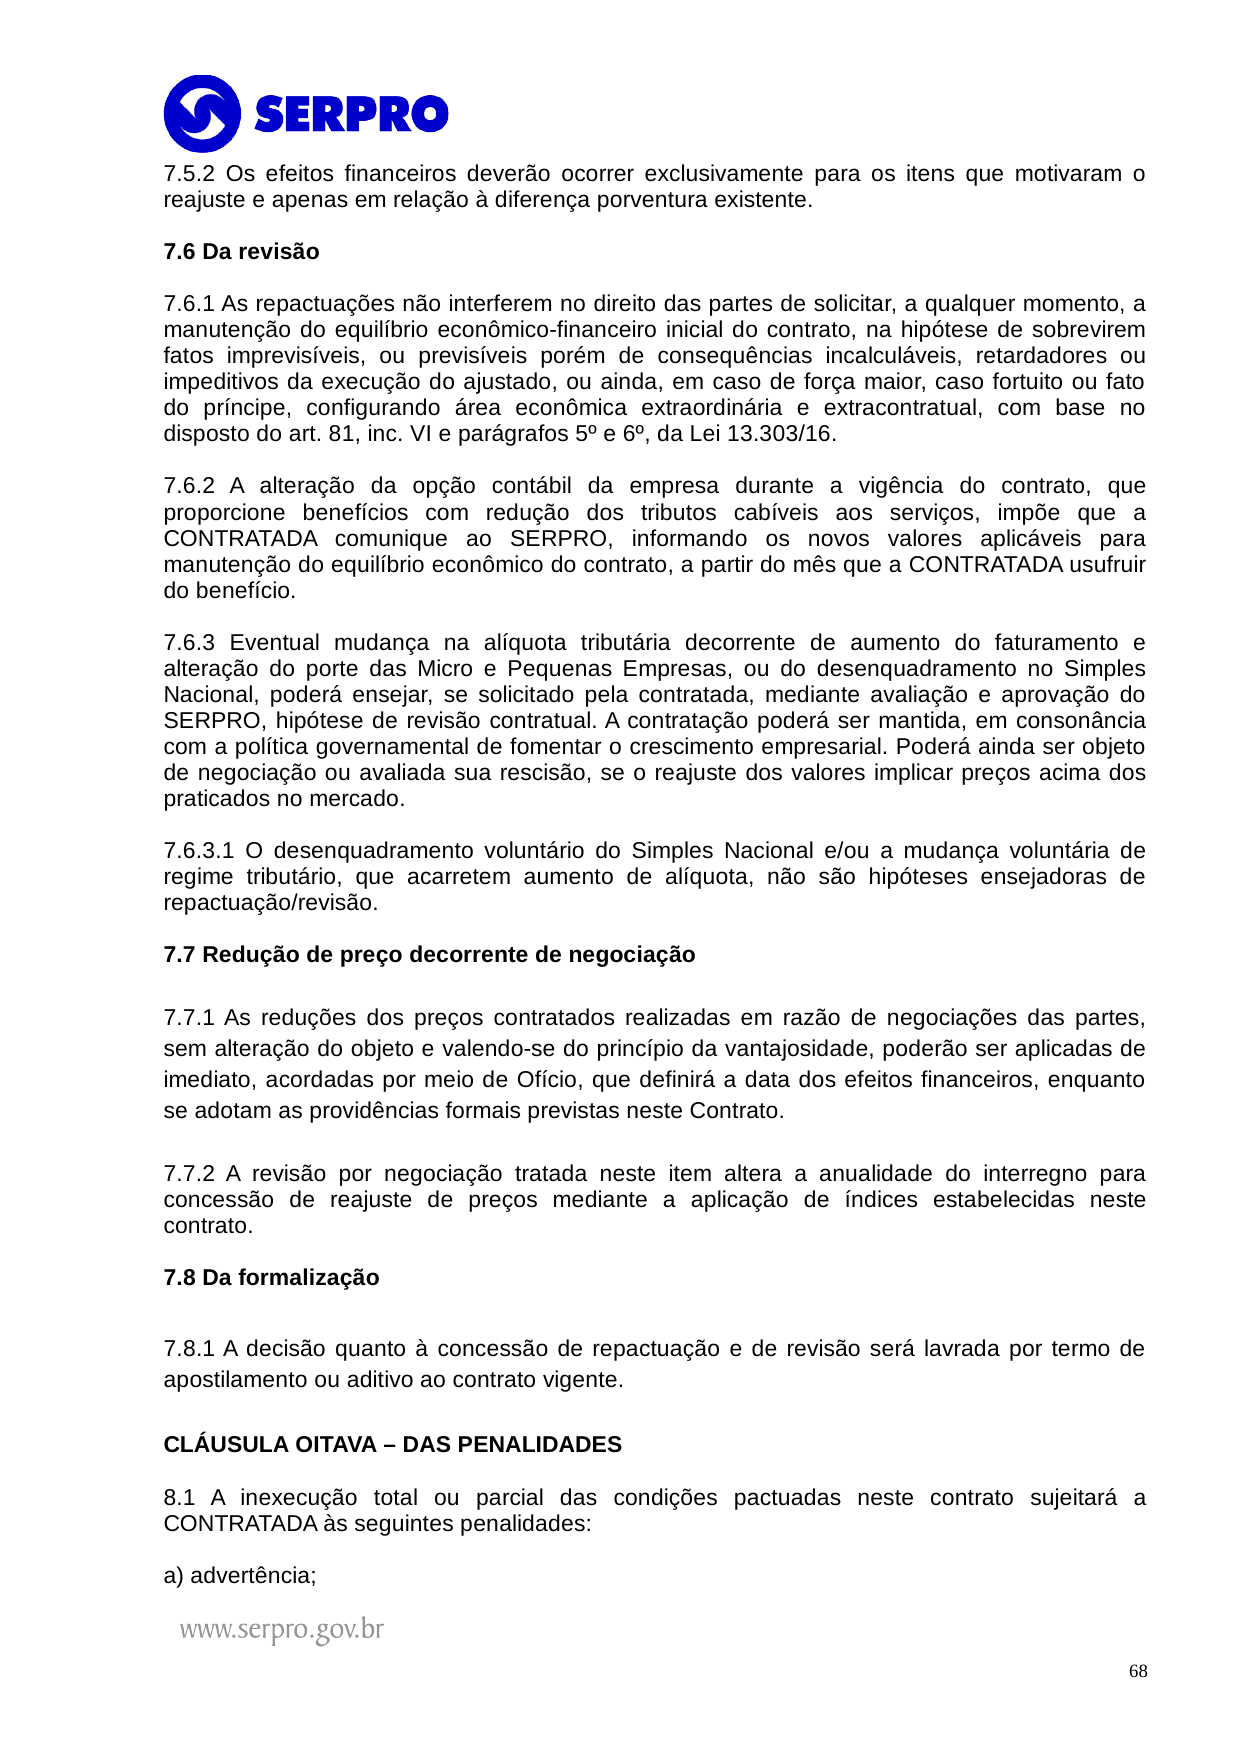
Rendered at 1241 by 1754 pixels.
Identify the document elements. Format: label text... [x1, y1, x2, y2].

text 7.7 Redução de preço decorrente de negociação [163, 942, 1148, 968]
picture [163, 75, 449, 153]
text 7.6.1 As repactuações não interferem no direito das partes de solicitar, a qualquer momento, a manutenção do equilíbrio econômico-financeiro inicial do contrato, na hipótese de sobrevirem fatos imprevisíveis, ou previsíveis porém de consequências incalculáveis, retardadores ou impeditivos da execução do ajustado, ou ainda, em caso de força maior, caso fortuito ou fato do príncipe, configurando área econômica extraordinária e extracontratual, com base no disposto do art. 81, inc. VI e parágrafos 5º e 6º, da Lei 13.303/16. [163, 291, 1148, 447]
text 7.7.1 As reduções dos preços contratados realizadas em razão de negociações das partes, sem alteração do objeto e valendo-se do princípio da vantajosidade, poderão ser aplicadas de imediato, acordadas por meio de Ofício, que definirá a data dos efeitos financeiros, enquanto se adotam as providências formais previstas neste Contrato. [163, 1004, 1148, 1124]
text 7.6.3 Eventual mudança na alíquota tributária decorrente de aumento do faturamento e alteração do porte das Micro e Pequenas Empresas, ou do desenquadramento no Simples Nacional, poderá ensejar, se solicitado pela contratada, mediante avaliação e aprovação do SERPRO, hipótese de revisão contratual. A contratação poderá ser mantida, em consonância com a política governamental de fomentar o crescimento empresarial. Poderá ainda ser objeto de negociação ou avaliada sua rescisão, se o reajuste dos valores implicar preços acima dos praticados no mercado. [163, 629, 1148, 811]
text 8.1 A inexecução total ou parcial das condições pactuadas neste contrato sujeitará a CONTRATADA às seguintes penalidades: [163, 1484, 1148, 1536]
text 7.8.1 A decisão quanto à concessão de repactuação e de revisão será lavrada por termo de apostilamento ou aditivo ao contrato vigente. [163, 1335, 1148, 1392]
text 7.6 Da revisão [163, 238, 1148, 264]
text 7.5.2 Os efeitos financeiros deverão ocorrer exclusivamente para os itens que motivaram o reajuste e apenas em relação à diferença porventura existente. [163, 160, 1148, 212]
text 7.7.2 A revisão por negociação tratada neste item altera a anualidade do interregno para concessão de reajuste de preços mediante a aplicação de índices estabelecidas neste contrato. [163, 1160, 1148, 1238]
text 7.6.2 A alteração da opção contábil da empresa durante a vigência do contrato, que proporcione benefícios com redução dos tributos cabíveis aos serviços, impõe que a CONTRATADA comunique ao SERPRO, informando os novos valores aplicáveis para manutenção do equilíbrio econômico do contrato, a partir do mês que a CONTRATADA usufruir do benefício. [163, 473, 1148, 603]
text a) advertência; [163, 1562, 1148, 1588]
text 7.8 Da formalização [163, 1264, 1148, 1291]
text CLÁUSULA OITAVA – DAS PENALIDADES [163, 1432, 1148, 1458]
text 7.6.3.1 O desenquadramento voluntário do Simples Nacional e/ou a mudança voluntária de regime tributário, que acarretem aumento de alíquota, não são hipóteses ensejadoras de repactuação/revisão. [163, 837, 1148, 916]
